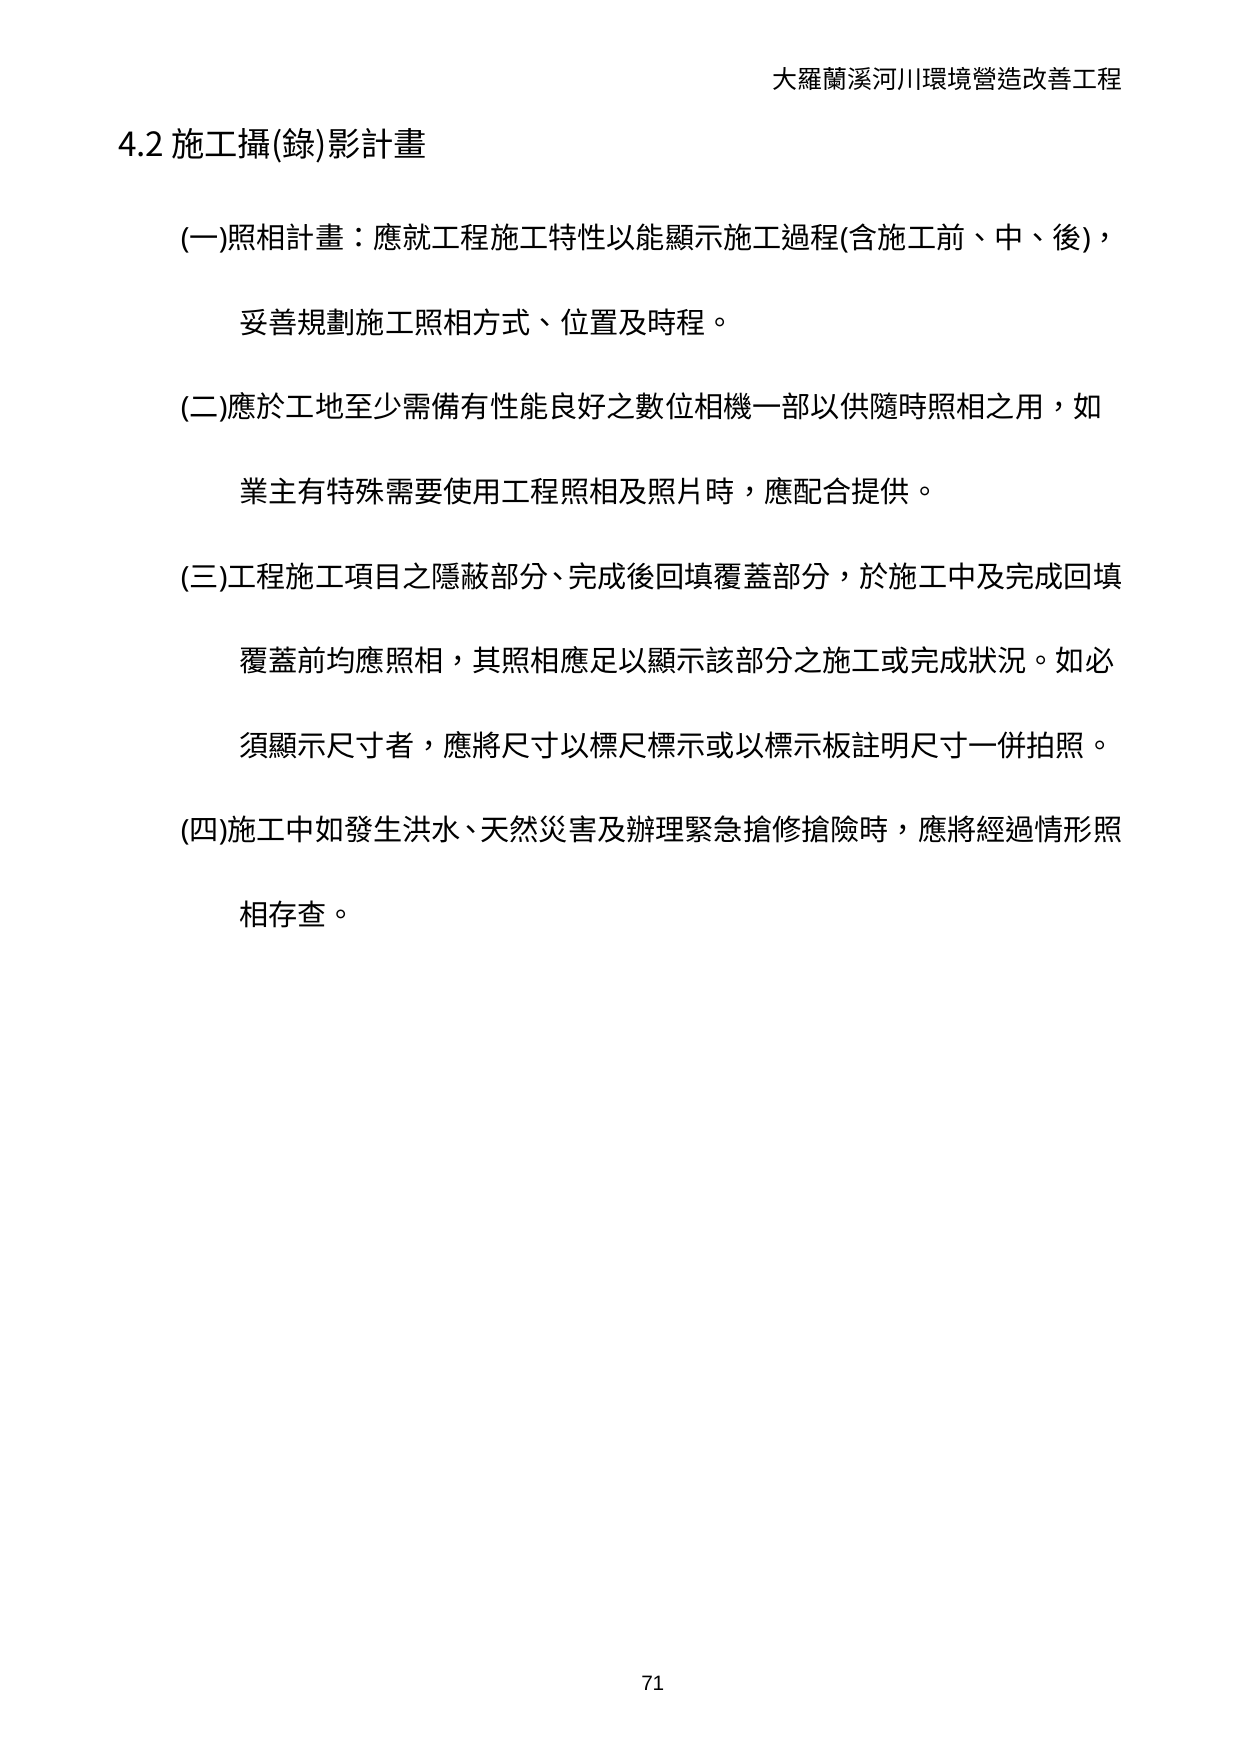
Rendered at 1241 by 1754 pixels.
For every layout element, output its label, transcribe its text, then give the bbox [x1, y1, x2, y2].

text (一)照相計畫：應就工程施工特性以能顯示施工過程(含施工前、中、後)，妥善規劃施工照相方式、位置及時程。 [181, 214, 1122, 342]
text (四)施工中如發生洪水、天然災害及辦理緊急搶修搶險時，應將經過情形照相存查。 [181, 807, 1122, 934]
subtitle 4.2施工攝(錄)影計畫 [118, 118, 1122, 166]
text (二)應於工地至少需備有性能良好之數位相機一部以供隨時照相之用，如業主有特殊需要使用工程照相及照片時，應配合提供。 [181, 384, 1122, 511]
text (三)工程施工項目之隱蔽部分、完成後回填覆蓋部分，於施工中及完成回填覆蓋前均應照相，其照相應足以顯示該部分之施工或完成狀況。如必須顯示尺寸者，應將尺寸以標尺標示或以標示板註明尺寸一併拍照。 [181, 553, 1122, 765]
